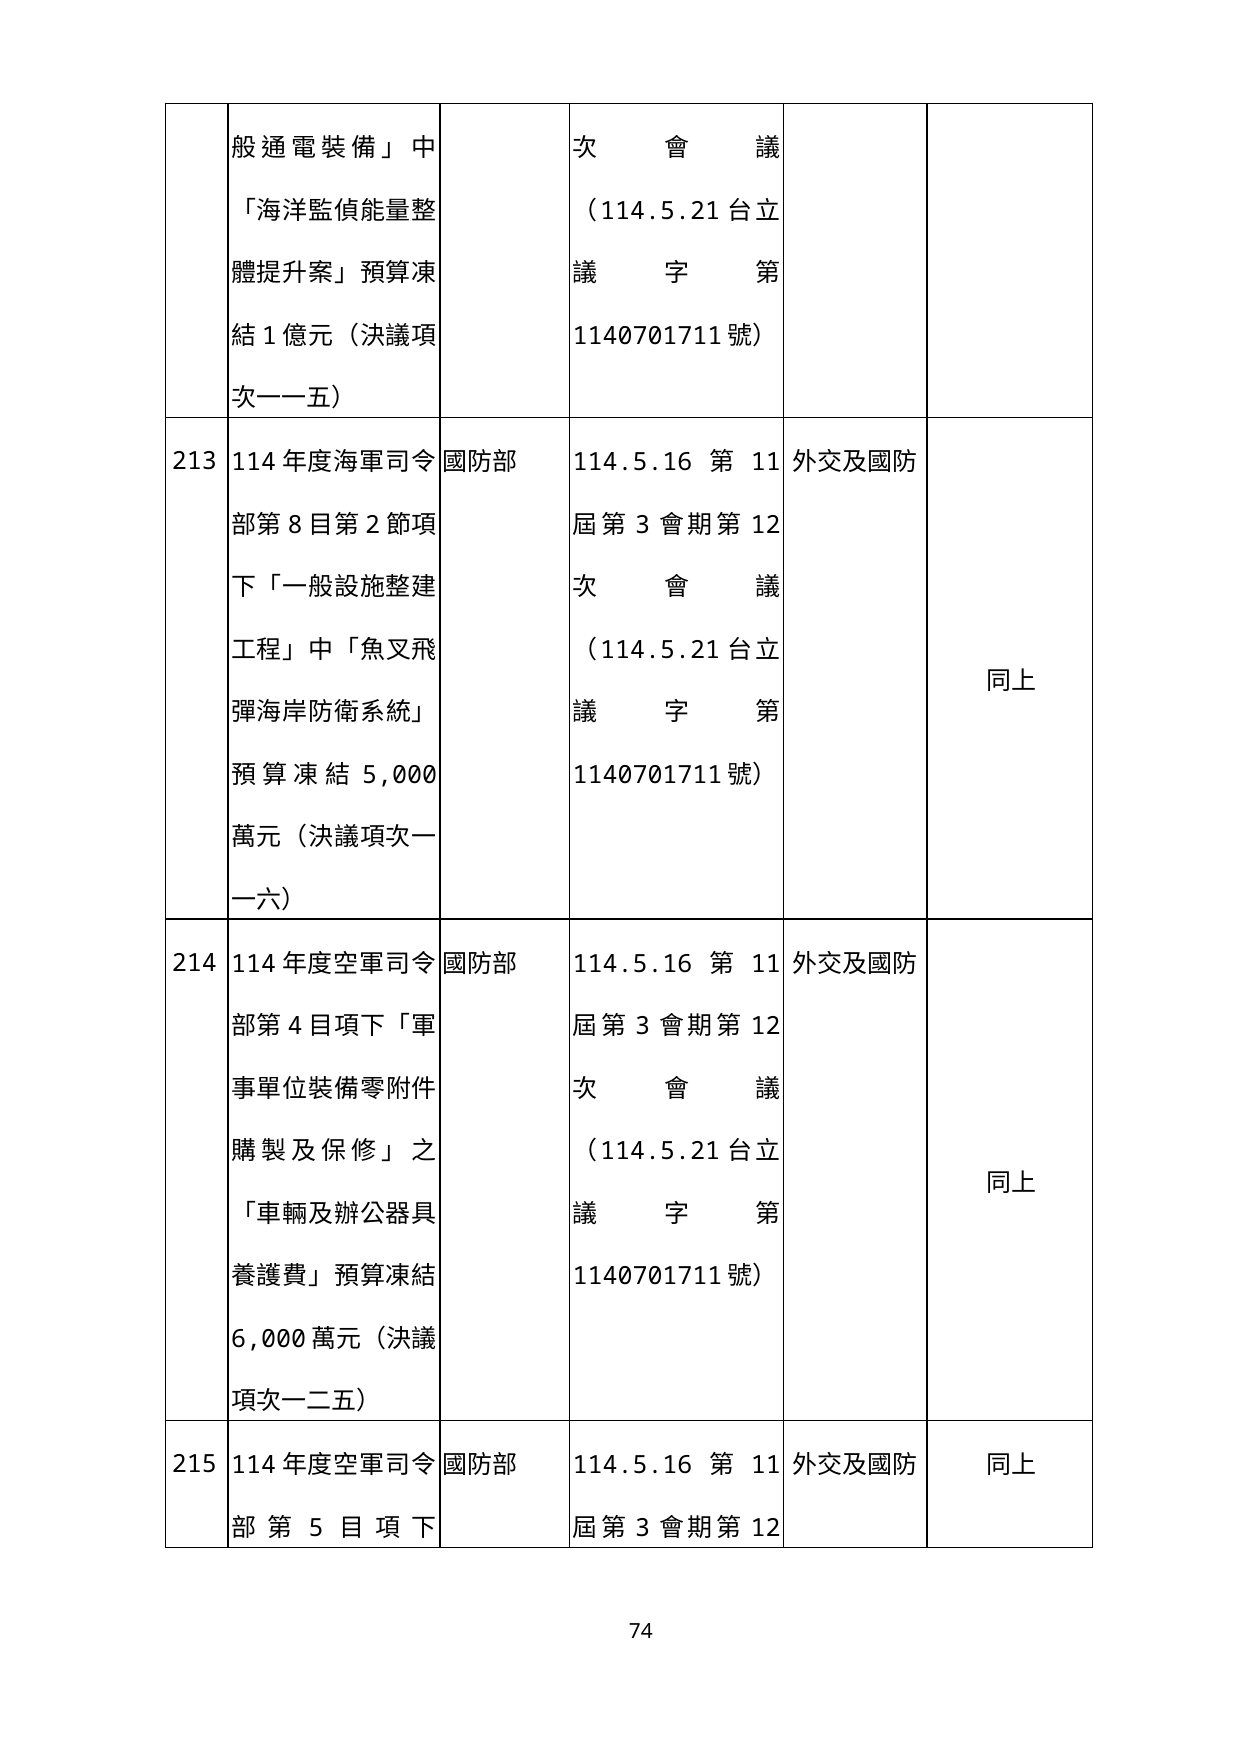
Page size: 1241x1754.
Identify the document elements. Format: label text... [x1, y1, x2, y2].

table_cell [166, 104, 227, 417]
table_cell 般通電裝備」中「海洋監偵能量整體提升案」預算凍結1億元（決議項次一一五） [229, 104, 439, 417]
table_cell 114.5.16第11屆第3會期第12 [570, 1421, 783, 1546]
table_cell [166, 418, 227, 918]
table_cell 114.5.16第11屆第3會期第12次會議（114.5.21台立議字第1140701711號） [570, 920, 783, 1420]
table_cell 國防部 [441, 920, 569, 1420]
table_cell 同上 [928, 920, 1092, 1420]
table_cell [784, 104, 926, 417]
table_cell [166, 920, 227, 1420]
table_cell [166, 1421, 227, 1546]
table_cell 同上 [928, 1421, 1092, 1546]
table_cell 同上 [928, 418, 1092, 918]
table_cell 114.5.16第11屆第3會期第12次會議（114.5.21台立議字第1140701711號） [570, 418, 783, 918]
table_cell 114年度空軍司令部第5目項下 [229, 1421, 439, 1546]
table_cell 114年度海軍司令部第8目第2節項下「一般設施整建工程」中「魚叉飛彈海岸防衛系統」預算凍結5,000萬元（決議項次一一六） [229, 418, 439, 918]
table_cell [441, 104, 569, 417]
table_cell 114年度空軍司令部第4目項下「軍事單位裝備零附件購製及保修」之「車輛及辦公器具養護費」預算凍結6,000萬元（決議項次一二五） [229, 920, 439, 1420]
table_cell 外交及國防 [784, 1421, 926, 1546]
table_cell 國防部 [441, 1421, 569, 1546]
table_cell 次會議（114.5.21台立議字第1140701711號） [570, 104, 783, 417]
table_cell 外交及國防 [784, 418, 926, 918]
table_cell 國防部 [441, 418, 569, 918]
table_cell 外交及國防 [784, 920, 926, 1420]
table_cell [928, 104, 1092, 417]
